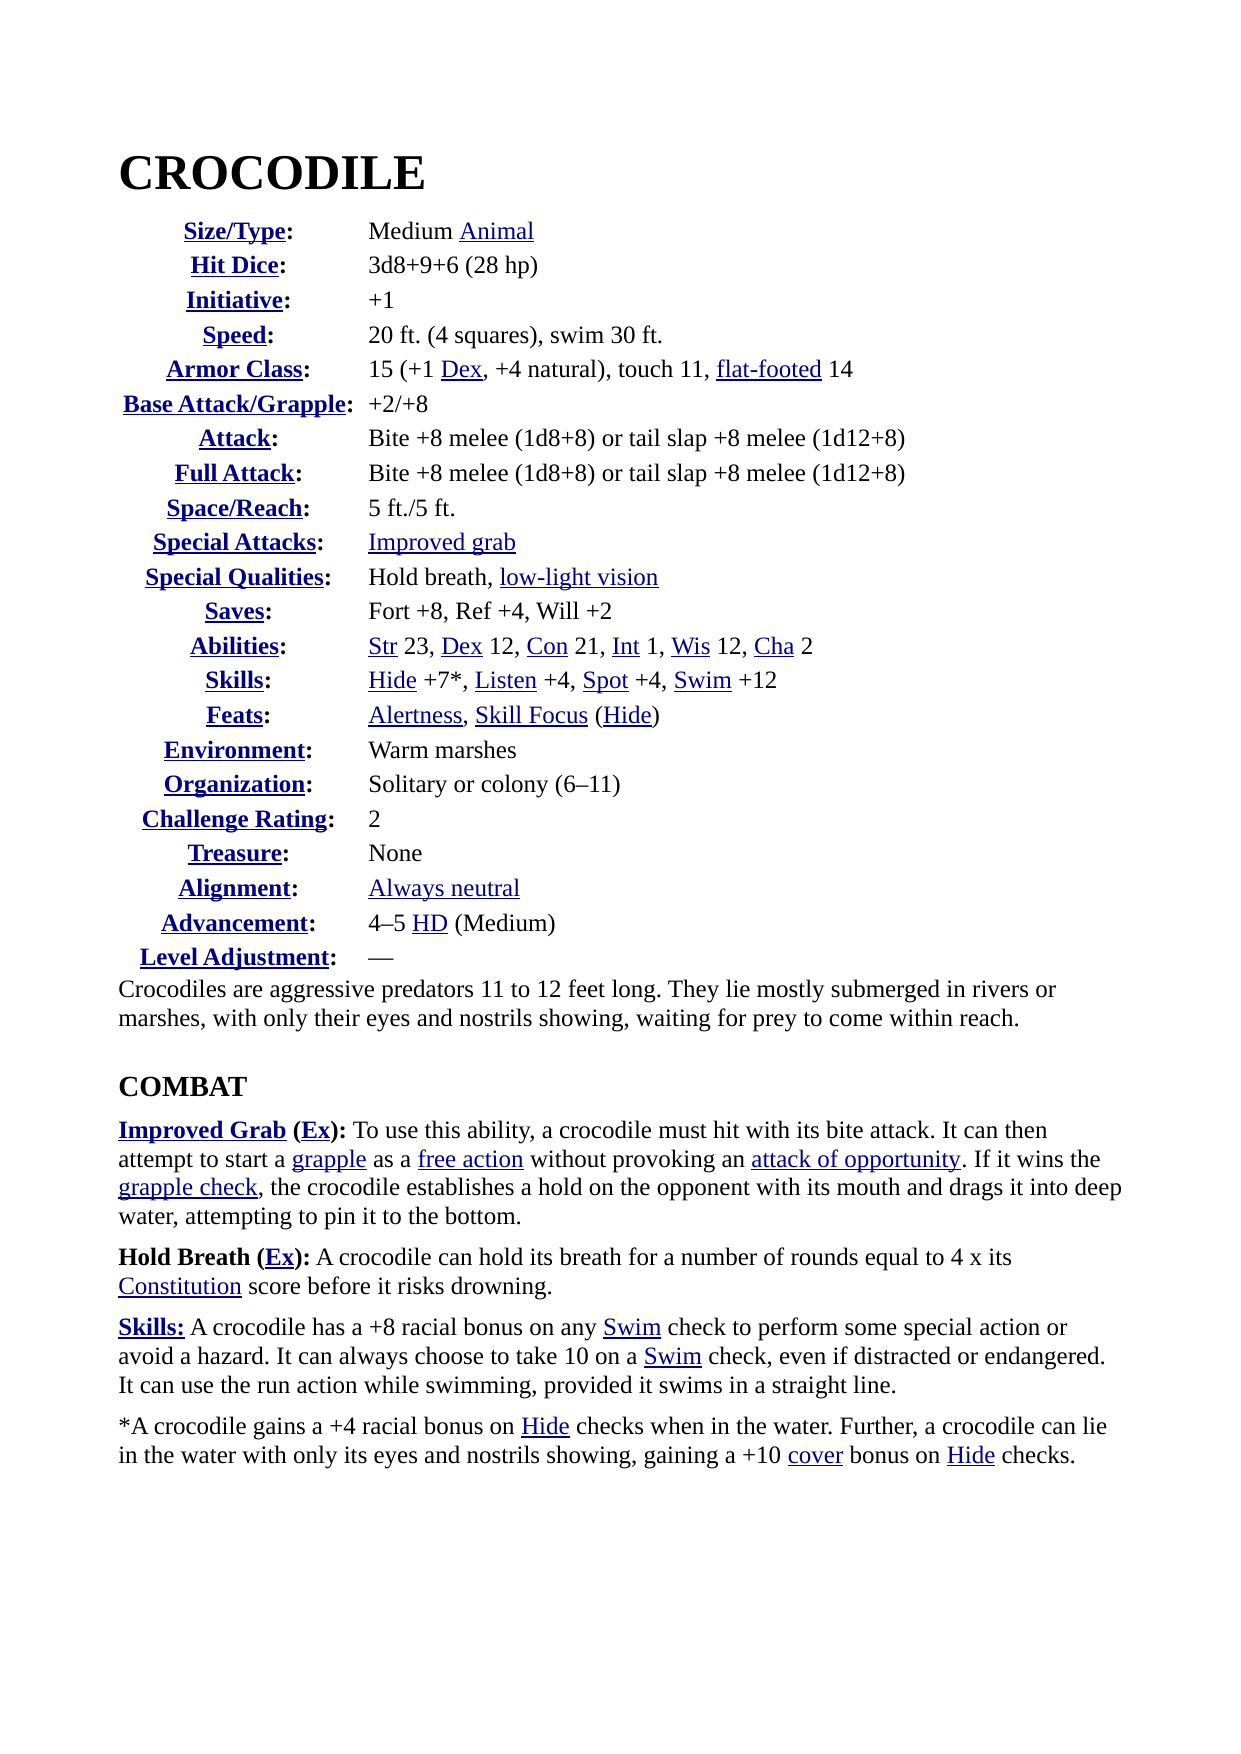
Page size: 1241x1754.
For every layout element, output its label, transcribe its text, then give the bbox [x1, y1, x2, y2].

table_cell 20 ft. (4 squares), swim 30 ft. [365, 317, 916, 351]
table_cell 3d8+9+6 (28 hp) [365, 248, 916, 282]
table_cell Environment: [118, 732, 365, 766]
table_cell Bite +8 melee (1d8+8) or tail slap +8 melee (1d12+8) [365, 421, 916, 455]
table_cell +2/+8 [365, 386, 916, 421]
table_cell Armor Class: [118, 351, 365, 386]
table_cell Hold breath, low-light vision [365, 559, 916, 593]
table_cell Attack: [118, 421, 365, 455]
table_cell Space/Reach: [118, 490, 365, 524]
table_cell Alertness, Skill Focus (Hide) [365, 697, 916, 732]
table_cell Advancement: [118, 905, 365, 939]
table_cell Hit Dice: [118, 248, 365, 282]
table_cell Skills: [118, 663, 365, 697]
table_cell Str 23, Dex 12, Con 21, Int 1, Wis 12, Cha 2 [365, 628, 916, 663]
table_cell Special Attacks: [118, 524, 365, 559]
table_cell Speed: [118, 317, 365, 351]
table_cell Always neutral [365, 870, 916, 905]
table_cell 15 (+1 Dex, +4 natural), touch 11, flat-footed 14 [365, 351, 916, 386]
table_cell Hide +7*, Listen +4, Spot +4, Swim +12 [365, 663, 916, 697]
table_cell Bite +8 melee (1d8+8) or tail slap +8 melee (1d12+8) [365, 455, 916, 490]
table_cell 5 ft./5 ft. [365, 490, 916, 524]
table_cell Challenge Rating: [118, 801, 365, 836]
table_cell 4–5 HD (Medium) [365, 905, 916, 939]
table_cell +1 [365, 282, 916, 317]
table_cell Solitary or colony (6–11) [365, 766, 916, 801]
text Improved Grab (Ex): To use this ability, a crocodile must hit with its bite attack. It can then attempt to start a grapple as a free action without provoking an attack of opportunity. If it wins the grapple check, the crocodile establishes a hold on the opponent with its mouth and drags it into deep water, attempting to pin it to the bottom. [118, 1115, 1122, 1230]
table_header Medium Animal [365, 213, 916, 248]
table_cell Full Attack: [118, 455, 365, 490]
subtitle CROCODILE [118, 143, 1122, 201]
table_cell Treasure: [118, 836, 365, 870]
text *A crocodile gains a +4 racial bonus on Hide checks when in the water. Further, a crocodile can lie in the water with only its eyes and nostrils showing, gaining a +10 cover bonus on Hide checks. [118, 1411, 1122, 1469]
table_cell Special Qualities: [118, 559, 365, 593]
table_cell Abilities: [118, 628, 365, 663]
table_cell — [365, 939, 916, 974]
table_cell Feats: [118, 697, 365, 732]
table_cell Base Attack/Grapple: [118, 386, 365, 421]
table_cell None [365, 836, 916, 870]
table_cell Organization: [118, 766, 365, 801]
table_cell Initiative: [118, 282, 365, 317]
table_cell Saves: [118, 594, 365, 628]
text Skills: A crocodile has a +8 racial bonus on any Swim check to perform some special action or avoid a hazard. It can always choose to take 10 on a Swim check, even if distracted or endangered. It can use the run action while swimming, provided it swims in a straight line. [118, 1312, 1122, 1399]
table_header Size/Type: [118, 213, 365, 248]
table_cell Alignment: [118, 870, 365, 905]
subtitle COMBAT [118, 1069, 1122, 1102]
table_cell Fort +8, Ref +4, Will +2 [365, 594, 916, 628]
text Crocodiles are aggressive predators 11 to 12 feet long. They lie mostly submerged in rivers or marshes, with only their eyes and nostrils showing, waiting for prey to come within reach. [118, 974, 1122, 1031]
table_cell Improved grab [365, 524, 916, 559]
table_cell 2 [365, 801, 916, 836]
text Hold Breath (Ex): A crocodile can hold its breath for a number of rounds equal to 4 x its Constitution score before it risks drowning. [118, 1242, 1122, 1300]
table_cell Warm marshes [365, 732, 916, 766]
table_cell Level Adjustment: [118, 939, 365, 974]
